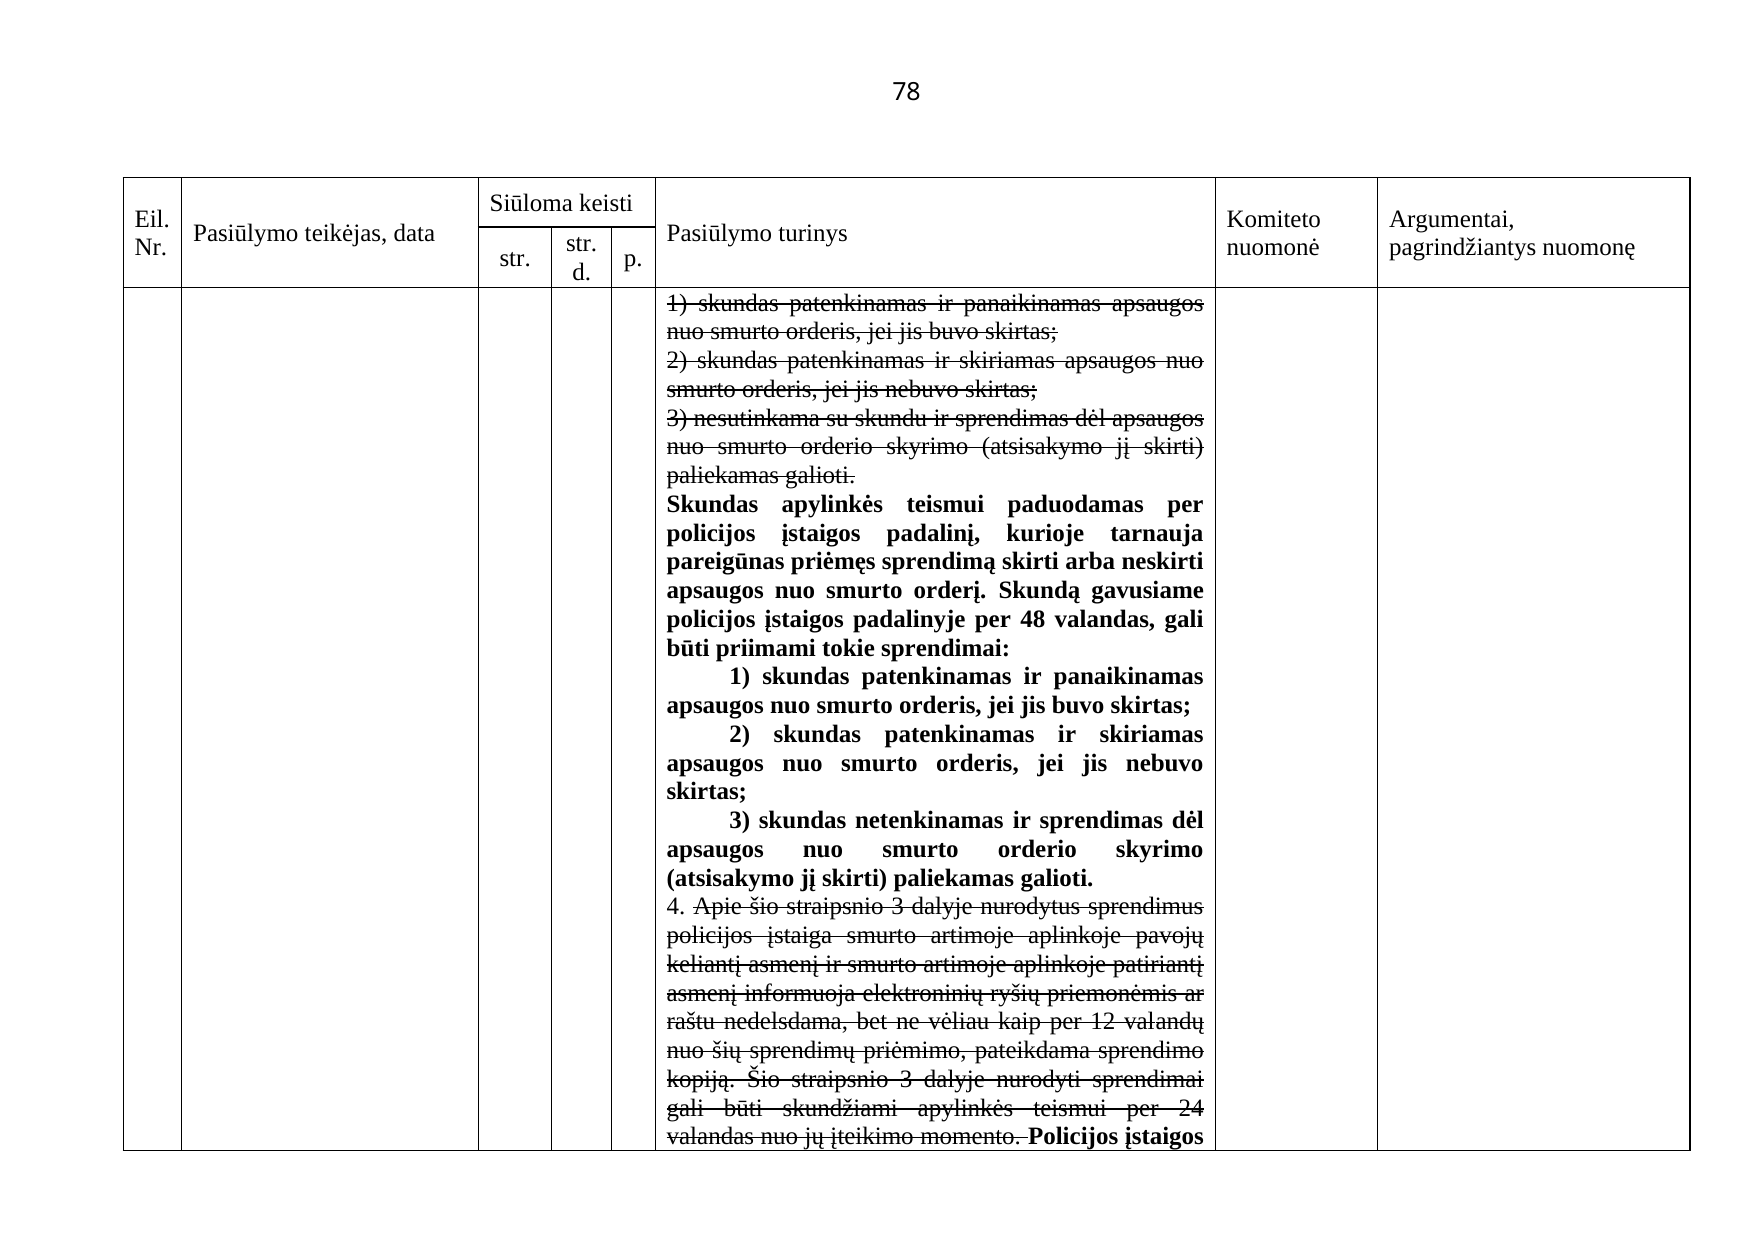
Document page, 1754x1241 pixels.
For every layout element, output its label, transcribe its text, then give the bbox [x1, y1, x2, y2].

table_cell [1378, 288, 1689, 1150]
table_cell [182, 288, 478, 1150]
table_cell [552, 288, 611, 1150]
table_header Argumentai, pagrindžiantys nuomonę [1378, 178, 1689, 287]
table_cell [124, 288, 181, 1150]
table_cell [1216, 288, 1377, 1150]
table_cell [479, 288, 551, 1150]
table_header Pasiūlymo teikėjas, data [182, 178, 478, 287]
table_header Komiteto nuomonė [1216, 178, 1377, 287]
table_cell str. [479, 228, 551, 287]
table_header Eil. Nr. [124, 178, 181, 287]
table_cell p. [612, 228, 655, 287]
table_cell str. d. [552, 228, 611, 287]
table_cell 1) skundas patenkinamas ir panaikinamas apsaugos nuo smurto orderis, jei jis buvo skirtas; 2) skundas patenkinamas ir skiriamas apsaugos nuo smurto orderis, jei jis nebuvo skirtas; 3) nesutinkama su skundu ir sprendimas dėl apsaugos nuo smurto orderio skyrimo (atsisakymo jį skirti) paliekamas galioti. Skundas apylinkės teismui paduodamas per policijos įstaigos padalinį, kurioje tarnauja pareigūnas priėmęs sprendimą skirti arba neskirti apsaugos nuo smurto orderį. Skundą gavusiame policijos įstaigos padalinyje per 48 valandas, gali būti priimami tokie sprendimai: 1) skundas patenkinamas ir panaikinamas apsaugos nuo smurto orderis, jei jis buvo skirtas; 2) skundas patenkinamas ir skiriamas apsaugos nuo smurto orderis, jei jis nebuvo skirtas; 3) skundas netenkinamas ir sprendimas dėl apsaugos nuo smurto orderio skyrimo (atsisakymo jį skirti) paliekamas galioti. 4. Apie šio straipsnio 3 dalyje nurodytus sprendimus policijos įstaiga smurto artimoje aplinkoje pavojų keliantį asmenį ir smurto artimoje aplinkoje patiriantį asmenį informuoja elektroninių ryšių priemonėmis ar raštu nedelsdama, bet ne vėliau kaip per 12 valandų nuo šių sprendimų priėmimo, pateikdama sprendimo kopiją. Šio straipsnio 3 dalyje nurodyti sprendimai gali būti skundžiami apylinkės teismui per 24 valandas nuo jų įteikimo momento. Policijos įstaigos [656, 288, 1215, 1150]
table_cell [612, 288, 655, 1150]
table_header Pasiūlymo turinys [656, 178, 1215, 287]
table_header Siūloma keisti [479, 178, 655, 226]
